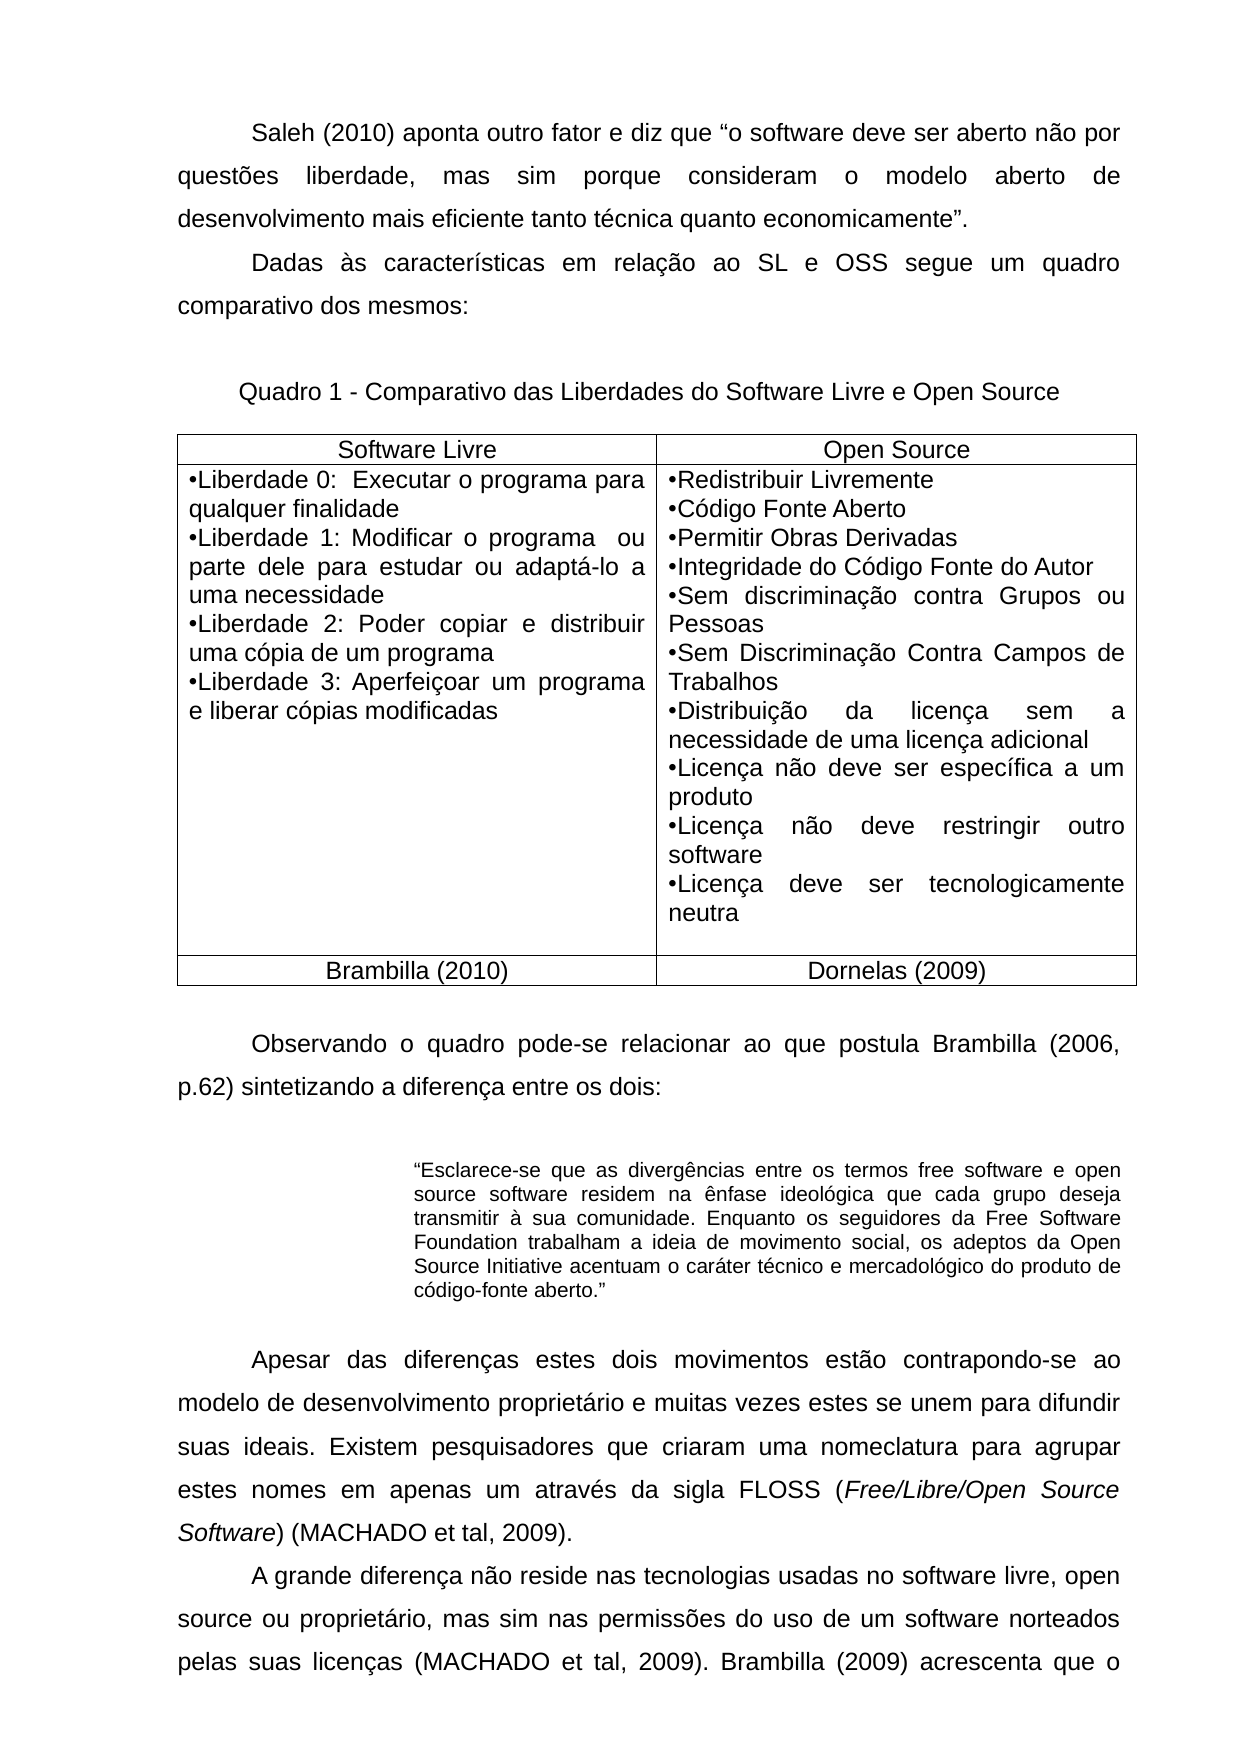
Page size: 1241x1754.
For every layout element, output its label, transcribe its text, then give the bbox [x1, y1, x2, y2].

table_cell Dornelas (2009) [657, 956, 1136, 985]
text Apesar das diferenças estes dois movimentos estão contrapondo-se ao modelo de desenvolvimento proprietário e muitas vezes estes se unem para difundir suas ideais. Existem pesquisadores que criaram uma nomeclatura para agrupar estes nomes em apenas um através da sigla FLOSS (Free/Libre/Open Source Software) (MACHADO et tal, 2009). [177, 1345, 1122, 1546]
table_cell Redistribuir Livremente Código Fonte Aberto Permitir Obras Derivadas Integridade do Código Fonte do Autor Sem discriminação contra Grupos ou Pessoas Sem Discriminação Contra Campos de Trabalhos Distribuição da licença sem a necessidade de uma licença adicional Licença não deve ser específica a um produto Licença não deve restringir outro software Licença deve ser tecnologicamente neutra [657, 465, 1136, 955]
text Observando o quadro pode-se relacionar ao que postula Brambilla (2006, p.62) sintetizando a diferença entre os dois: [177, 1029, 1122, 1101]
text Saleh (2010) aponta outro fator e diz que “o software deve ser aberto não por questões liberdade, mas sim porque consideram o modelo aberto de desenvolvimento mais eficiente tanto técnica quanto economicamente”. [177, 118, 1122, 233]
text A grande diferença não reside nas tecnologias usadas no software livre, open source ou proprietário, mas sim nas permissões do uso de um software norteados pelas suas licenças (MACHADO et tal, 2009). Brambilla (2009) acrescenta que o [177, 1561, 1122, 1676]
text “Esclarece-se que as divergências entre os termos free software e open source software residem na ênfase ideológica que cada grupo deseja transmitir à sua comunidade. Enquanto os seguidores da Free Software Foundation trabalham a ideia de movimento social, os adeptos da Open Source Initiative acentuam o caráter técnico e mercadológico do produto de código-fonte aberto.” [413, 1158, 1122, 1302]
table_header Open Source [657, 435, 1136, 464]
table_cell Brambilla (2010) [178, 956, 656, 985]
text Quadro 1 - Comparativo das Liberdades do Software Livre e Open Source [177, 377, 1122, 406]
text Dadas às características em relação ao SL e OSS segue um quadro comparativo dos mesmos: [177, 247, 1122, 319]
table_cell Liberdade 0: Executar o programa para qualquer finalidade Liberdade 1: Modificar o programa ou parte dele para estudar ou adaptá-lo a uma necessidade Liberdade 2: Poder copiar e distribuir uma cópia de um programa Liberdade 3: Aperfeiçoar um programa e liberar cópias modificadas [178, 465, 656, 955]
table_header Software Livre [178, 435, 656, 464]
